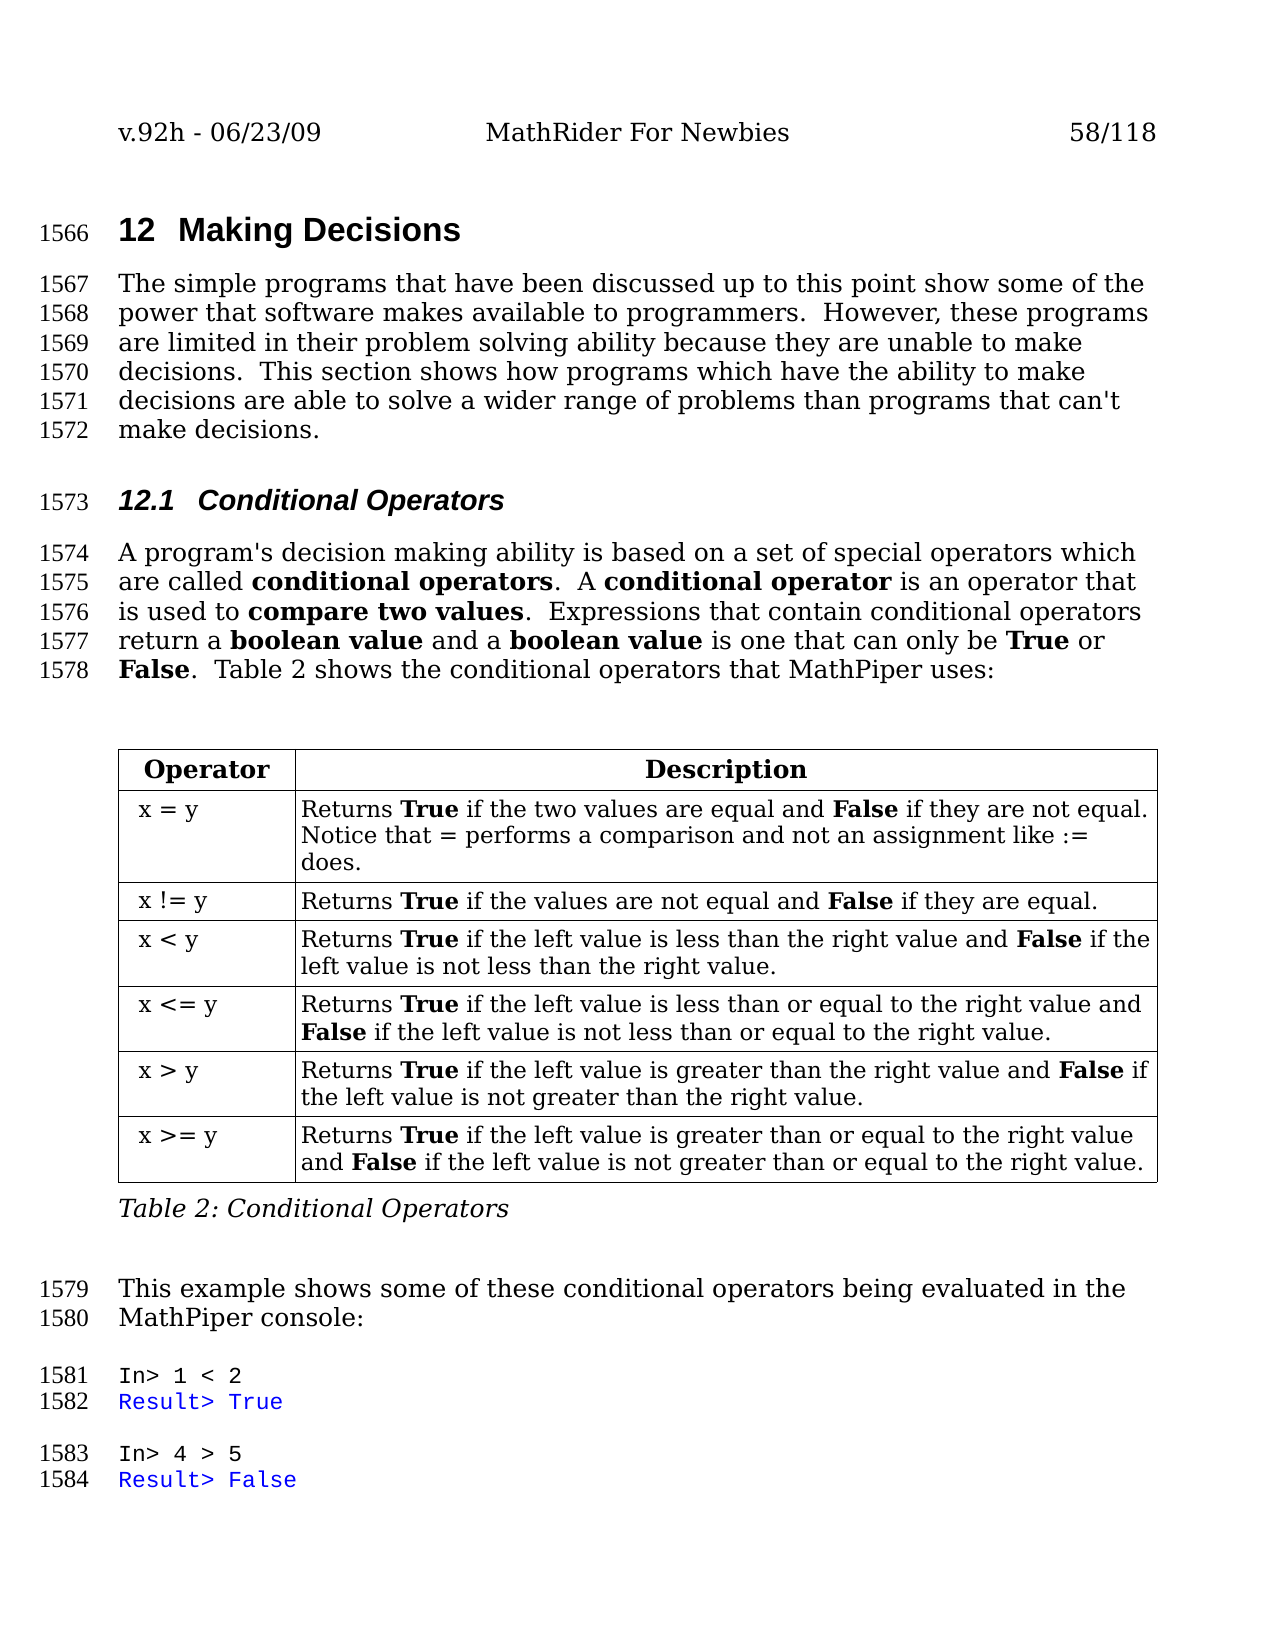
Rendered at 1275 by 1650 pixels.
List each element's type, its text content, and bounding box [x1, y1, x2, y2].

table_cell Returns True if the left value is greater than or equal to the right value and False if the left value is not greater than or equal to the right value. [296, 1117, 1157, 1182]
text In> 1 < 2 [118, 1364, 1157, 1390]
table_cell Returns True if the left value is greater than the right value and False if the left value is not greater than the right value. [296, 1052, 1157, 1116]
table_cell x > y [119, 1052, 295, 1116]
table_cell Returns True if the left value is less than or equal to the right value and False if the left value is not less than or equal to the right value. [296, 987, 1157, 1051]
subtitle Conditional Operators [118, 483, 1157, 517]
table_cell Returns True if the left value is less than the right value and False if the left value is not less than the right value. [296, 921, 1157, 986]
text Result> False [118, 1468, 1157, 1494]
text A program's decision making ability is based on a set of special operators which are called conditional operators. A conditional operator is an operator that is used to compare two values. Expressions that contain conditional operators return a boolean value and a boolean value is one that can only be True or False. Table 2 shows the conditional operators that MathPiper uses: [118, 538, 1157, 684]
table_cell x = y [119, 791, 295, 882]
text This example shows some of these conditional operators being evaluated in the MathPiper console: [118, 1274, 1157, 1332]
table_header Description [296, 750, 1157, 790]
text In> 4 > 5 [118, 1442, 1157, 1468]
text Table 2: Conditional Operators [118, 1194, 1157, 1223]
table_cell Returns True if the values are not equal and False if they are equal. [296, 883, 1157, 920]
table_cell x < y [119, 921, 295, 986]
table_cell x != y [119, 883, 295, 920]
table_cell x >= y [119, 1117, 295, 1182]
table_header Operator [119, 750, 295, 790]
text Result> True [118, 1390, 1157, 1416]
table_cell Returns True if the two values are equal and False if they are not equal. Notice that = performs a comparison and not an assignment like := does. [296, 791, 1157, 882]
text The simple programs that have been discussed up to this point show some of the power that software makes available to programmers. However, these programs are limited in their problem solving ability because they are unable to make decisions. This section shows how programs which have the ability to make decisions are able to solve a wider range of problems than programs that can't make decisions. [118, 269, 1157, 444]
subtitle Making Decisions [118, 210, 1157, 248]
table_cell x <= y [119, 987, 295, 1051]
